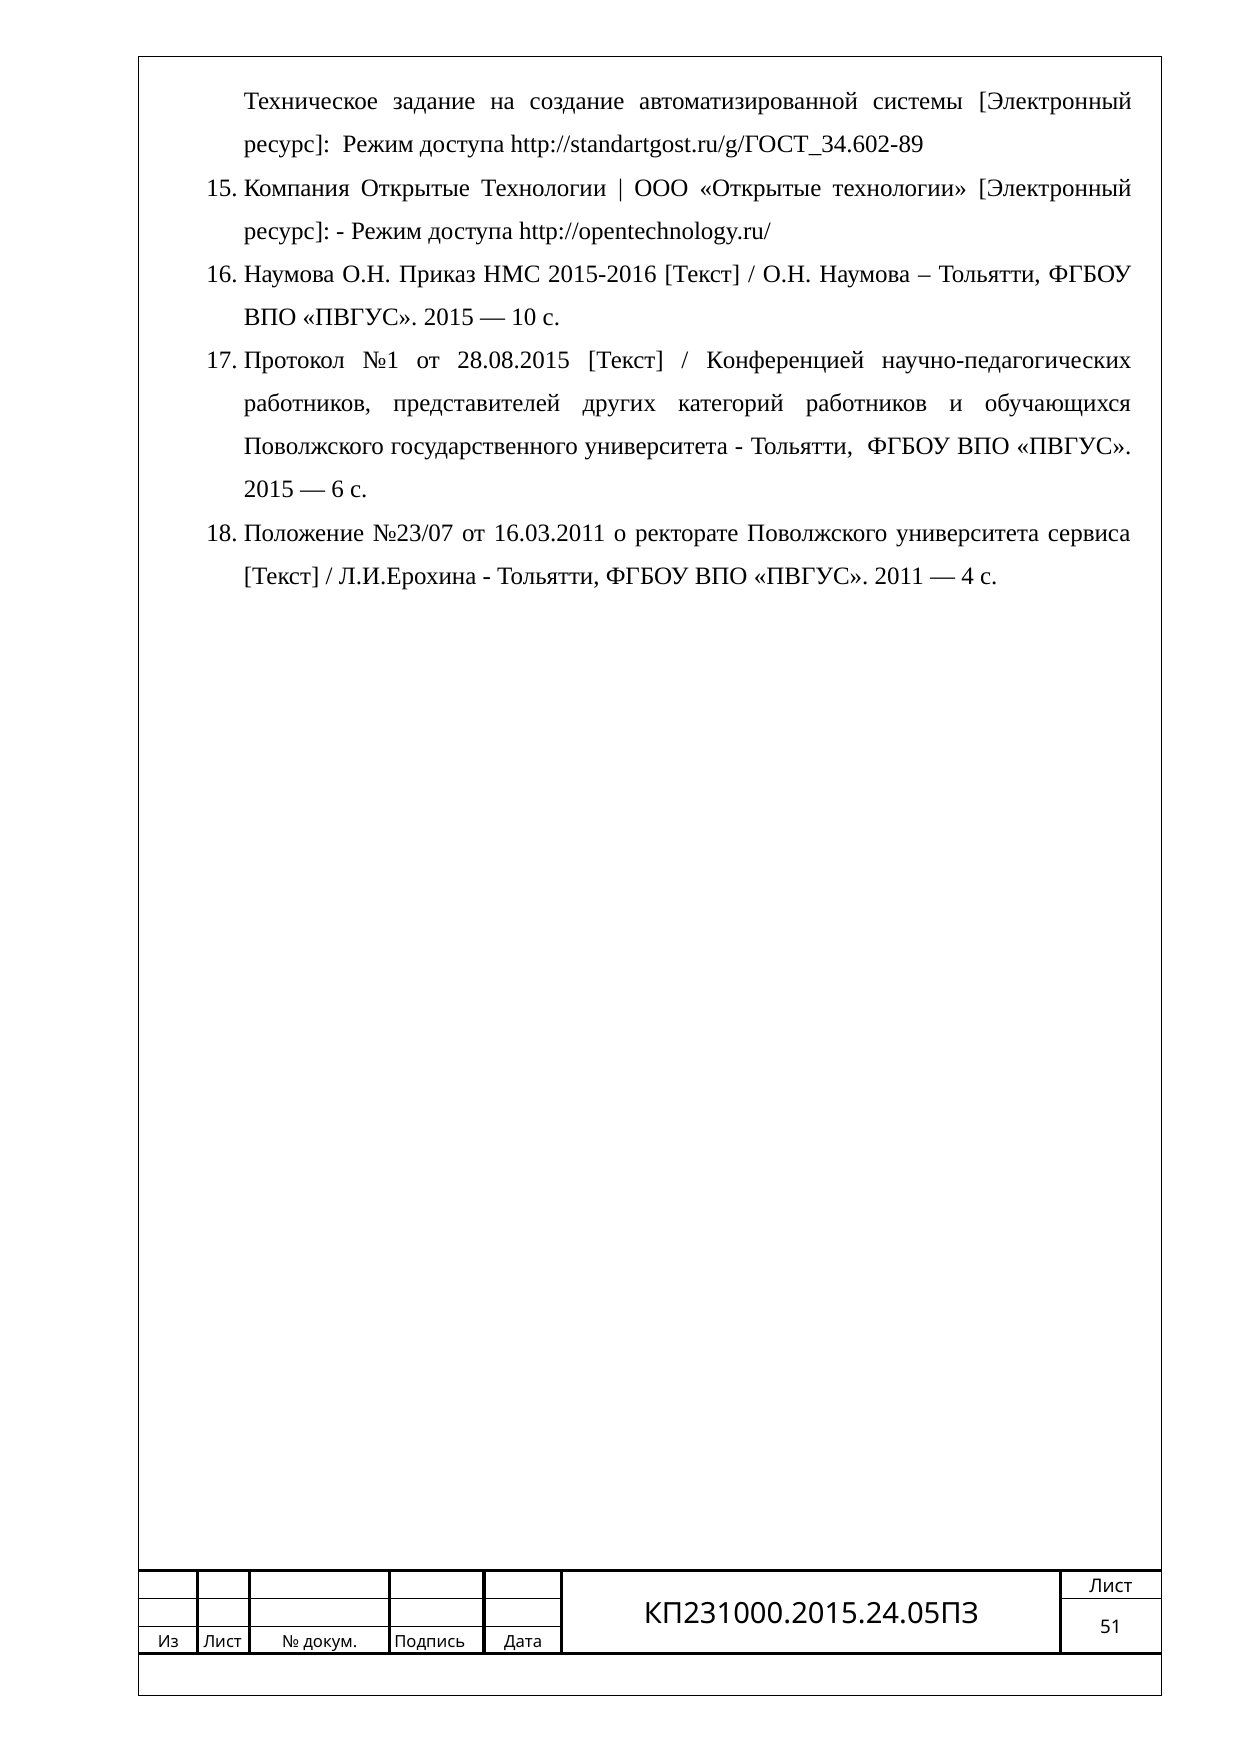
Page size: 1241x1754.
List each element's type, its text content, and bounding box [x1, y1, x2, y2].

list Протокол №1 от 28.08.2015 [Текст] / Конференцией научно-педагогических работников, представителей других категорий работников и обучающихся Поволжского государственного университета - Тольятти, ФГБОУ ВПО «ПВГУС». 2015 — 6 с. [206, 345, 1132, 503]
list Компания Открытые Технологии | ООО «Открытые технологии» [Электронный ресурс]: - Режим доступа http://opentechnology.ru/ [206, 173, 1132, 244]
list Наумова О.Н. Приказ НМС 2015-2016 [Текст] / О.Н. Наумова – Тольятти, ФГБОУ ВПО «ПВГУС». 2015 — 10 с. [206, 259, 1132, 331]
list Положение №23/07 от 16.03.2011 о ректорате Поволжского университета сервиса [Текст] / Л.И.Ерохина - Тольятти, ФГБОУ ВПО «ПВГУС». 2011 — 4 с. [206, 518, 1132, 589]
list Техническое задание на создание автоматизированной системы [Электронный ресурс]: Режим доступа http://standartgost.ru/g/ГОСТ_34.602-89 [206, 86, 1132, 158]
